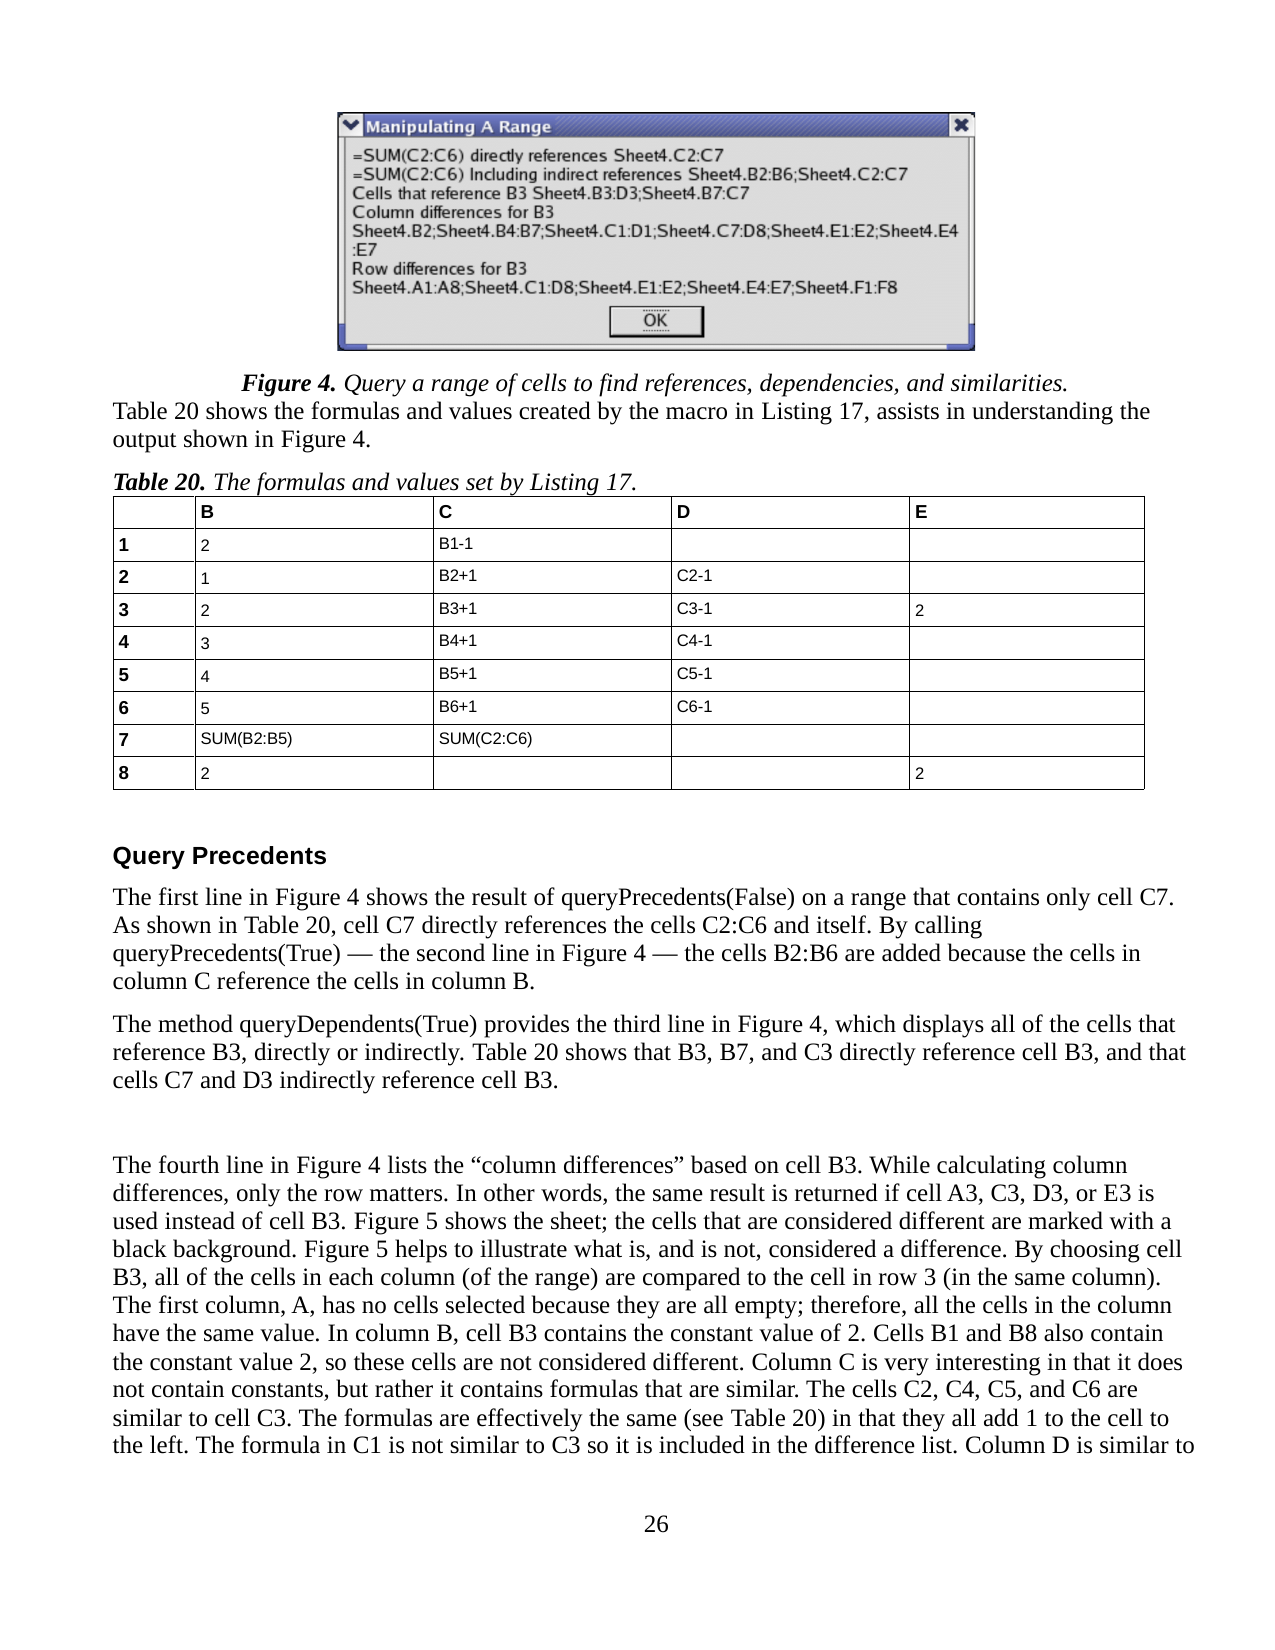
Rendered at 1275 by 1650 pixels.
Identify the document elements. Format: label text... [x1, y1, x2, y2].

table_header D [672, 497, 909, 528]
table_header E [910, 497, 1144, 528]
text The first line in Figure 4 shows the result of queryPrecedents(False) on a range that contains only cell C7. As shown in Table 20, cell C7 directly references the cells C2:C6 and itself. By calling queryPrecedents(True) — the second line in Figure 4 — the cells B2:B6 are added because the cells in column C reference the cells in column B. [112, 883, 1200, 995]
table_cell [910, 627, 1144, 659]
table_cell B5+1 [434, 660, 671, 691]
table_cell [910, 692, 1144, 724]
table_cell 2 [196, 757, 433, 789]
table_cell 4 [114, 627, 194, 659]
text Table 20 shows the formulas and values created by the macro in Listing 17, assists in understanding the output shown in Figure 4. [112, 397, 1200, 453]
table_cell 5 [196, 692, 433, 724]
table_header [114, 497, 194, 528]
text Figure 4. Query a range of cells to find references, dependencies, and similarities. [112, 369, 1200, 397]
table_cell 1 [196, 562, 433, 593]
text The method queryDependents(True) provides the third line in Figure 4, which displays all of the cells that reference B3, directly or indirectly. Table 20 shows that B3, B7, and C3 directly reference cell B3, and that cells C7 and D3 indirectly reference cell B3. [112, 1009, 1200, 1094]
table_cell B1-1 [434, 529, 671, 561]
table_cell B4+1 [434, 627, 671, 659]
table_cell [672, 725, 909, 756]
table_cell C2-1 [672, 562, 909, 593]
table_cell 7 [114, 725, 194, 756]
table_cell SUM(B2:B5) [196, 725, 433, 756]
table_cell B6+1 [434, 692, 671, 724]
table_cell 2 [196, 594, 433, 626]
table_cell 1 [114, 529, 194, 561]
table_cell 2 [114, 562, 194, 593]
table_cell [910, 660, 1144, 691]
table_cell 2 [910, 594, 1144, 626]
table_cell [910, 725, 1144, 756]
table_cell SUM(C2:C6) [434, 725, 671, 756]
table_cell 5 [114, 660, 194, 691]
table_cell 6 [114, 692, 194, 724]
table_cell [672, 757, 909, 789]
table_cell 2 [196, 529, 433, 561]
table_cell 8 [114, 757, 194, 789]
text Table 20. The formulas and values set by Listing 17. [112, 468, 1200, 496]
table_cell C4-1 [672, 627, 909, 659]
table_cell B3+1 [434, 594, 671, 626]
table_cell 3 [196, 627, 433, 659]
picture [337, 112, 976, 351]
table_header C [434, 497, 671, 528]
table_cell C5-1 [672, 660, 909, 691]
subtitle Query Precedents [112, 842, 1200, 870]
table_cell C6-1 [672, 692, 909, 724]
table_cell C3-1 [672, 594, 909, 626]
table_cell [672, 529, 909, 561]
table_header B [196, 497, 433, 528]
table_cell [910, 562, 1144, 593]
table_cell 3 [114, 594, 194, 626]
table_cell 4 [196, 660, 433, 691]
table_cell B2+1 [434, 562, 671, 593]
table_cell 2 [910, 757, 1144, 789]
table_cell [910, 529, 1144, 561]
text The fourth line in Figure 4 lists the “column differences” based on cell B3. While calculating column differences, only the row matters. In other words, the same result is returned if cell A3, C3, D3, or E3 is used instead of cell B3. Figure 5 shows the sheet; the cells that are considered different are marked with a black background. Figure 5 helps to illustrate what is, and is not, considered a difference. By choosing cell B3, all of the cells in each column (of the range) are compared to the cell in row 3 (in the same column). The first column, A, has no cells selected because they are all empty; therefore, all the cells in the column have the same value. In column B, cell B3 contains the constant value of 2. Cells B1 and B8 also contain the constant value 2, so these cells are not considered different. Column C is very interesting in that it does not contain constants, but rather it contains formulas that are similar. The cells C2, C4, C5, and C6 are similar to cell C3. The formulas are effectively the same (see Table 20) in that they all add 1 to the cell to the left. The formula in C1 is not similar to C3 so it is included in the difference list. Column D is similar to [112, 1151, 1200, 1459]
table_cell [434, 757, 671, 789]
